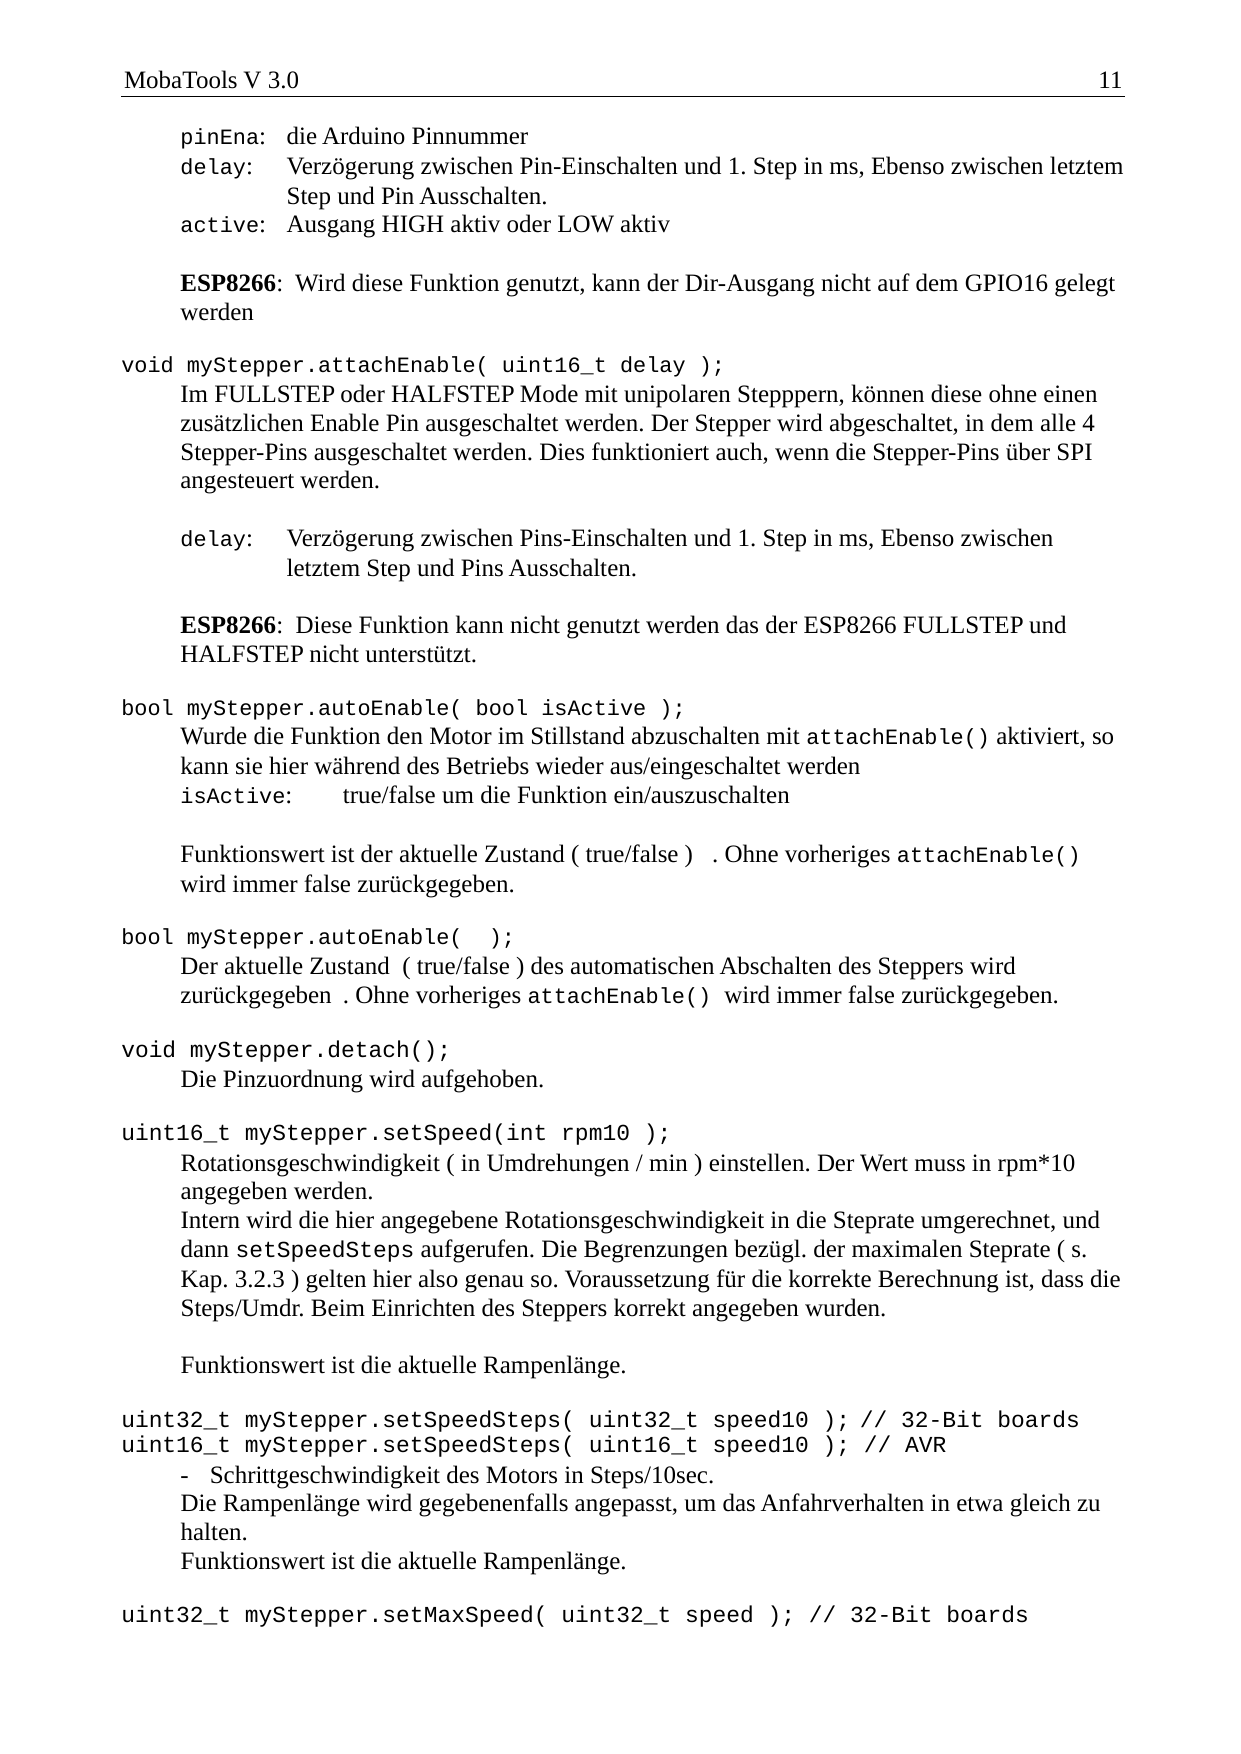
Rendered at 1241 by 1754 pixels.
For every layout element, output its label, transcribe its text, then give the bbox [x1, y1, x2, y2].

text ESP8266: Diese Funktion kann nicht genutzt werden das der ESP8266 FULLSTEP und HALFSTEP nicht unterstützt. [180, 610, 1125, 668]
text Die Pinzuordnung wird aufgehoben. [180, 1064, 1125, 1093]
text Die Rampenlänge wird gegebenenfalls angepasst, um das Anfahrverhalten in etwa gleich zu halten. [180, 1488, 1125, 1546]
text ESP8266: Wird diese Funktion genutzt, kann der Dir-Ausgang nicht auf dem GPIO16 gelegt werden [180, 268, 1125, 326]
text Der aktuelle Zustand ( true/false ) des automatischen Abschalten des Steppers wird zurückgegeben . Ohne vorheriges attachEnable() wird immer false zurückgegeben. [180, 951, 1125, 1009]
text uint16_t myStepper.setSpeedSteps( uint16_t speed10 ); // AVR [121, 1434, 1125, 1460]
text uint16_t myStepper.setSpeed(int rpm10 ); [121, 1122, 1125, 1148]
text Wurde die Funktion den Motor im Stillstand abzuschalten mit attachEnable() aktiviert, so kann sie hier während des Betriebs wieder aus/eingeschaltet werden [180, 721, 1125, 780]
text - Schrittgeschwindigkeit des Motors in Steps/10sec. [180, 1460, 1125, 1488]
text delay: Verzögerung zwischen Pin-Einschalten und 1. Step in ms, Ebenso zwischen letztem Step und Pin Ausschalten. [180, 151, 1125, 209]
text pinEna: die Arduino Pinnummer [180, 121, 1125, 151]
text Im FULLSTEP oder HALFSTEP Mode mit unipolaren Stepppern, können diese ohne einen zusätzlichen Enable Pin ausgeschaltet werden. Der Stepper wird abgeschaltet, in dem alle 4 Stepper-Pins ausgeschaltet werden. Dies funktioniert auch, wenn die Stepper-Pins über SPI angesteuert werden. [180, 379, 1125, 494]
text active: Ausgang HIGH aktiv oder LOW aktiv [180, 209, 1125, 239]
text Intern wird die hier angegebene Rotationsgeschwindigkeit in die Steprate umgerechnet, und dann setSpeedSteps aufgerufen. Die Begrenzungen bezügl. der maximalen Steprate ( s. Kap. 3.2.3 ) gelten hier also genau so. Voraussetzung für die korrekte Berechnung ist, dass die Steps/Umdr. Beim Einrichten des Steppers korrekt angegeben wurden. [180, 1205, 1125, 1322]
text void myStepper.attachEnable( uint16_t delay ); [121, 354, 1125, 379]
text uint32_t myStepper.setSpeedSteps( uint32_t speed10 ); // 32-Bit boards [121, 1408, 1125, 1434]
text bool myStepper.autoEnable( ); [121, 926, 1125, 951]
text Funktionswert ist die aktuelle Rampenlänge. [180, 1350, 1125, 1379]
text uint32_t myStepper.setMaxSpeed( uint32_t speed ); // 32-Bit boards [121, 1603, 1125, 1629]
text bool myStepper.autoEnable( bool isActive ); [121, 697, 1125, 721]
text void myStepper.detach(); [121, 1038, 1125, 1064]
text Rotationsgeschwindigkeit ( in Umdrehungen / min ) einstellen. Der Wert muss in rpm*10 angegeben werden. [180, 1148, 1125, 1205]
text delay: Verzögerung zwischen Pins-Einschalten und 1. Step in ms, Ebenso zwischen letztem Step und Pins Ausschalten. [180, 523, 1125, 582]
text Funktionswert ist der aktuelle Zustand ( true/false ) . Ohne vorheriges attachEnable() wird immer false zurückgegeben. [180, 839, 1125, 897]
text Funktionswert ist die aktuelle Rampenlänge. [180, 1546, 1125, 1575]
text isActive: true/false um die Funktion ein/auszuschalten [180, 780, 1125, 810]
